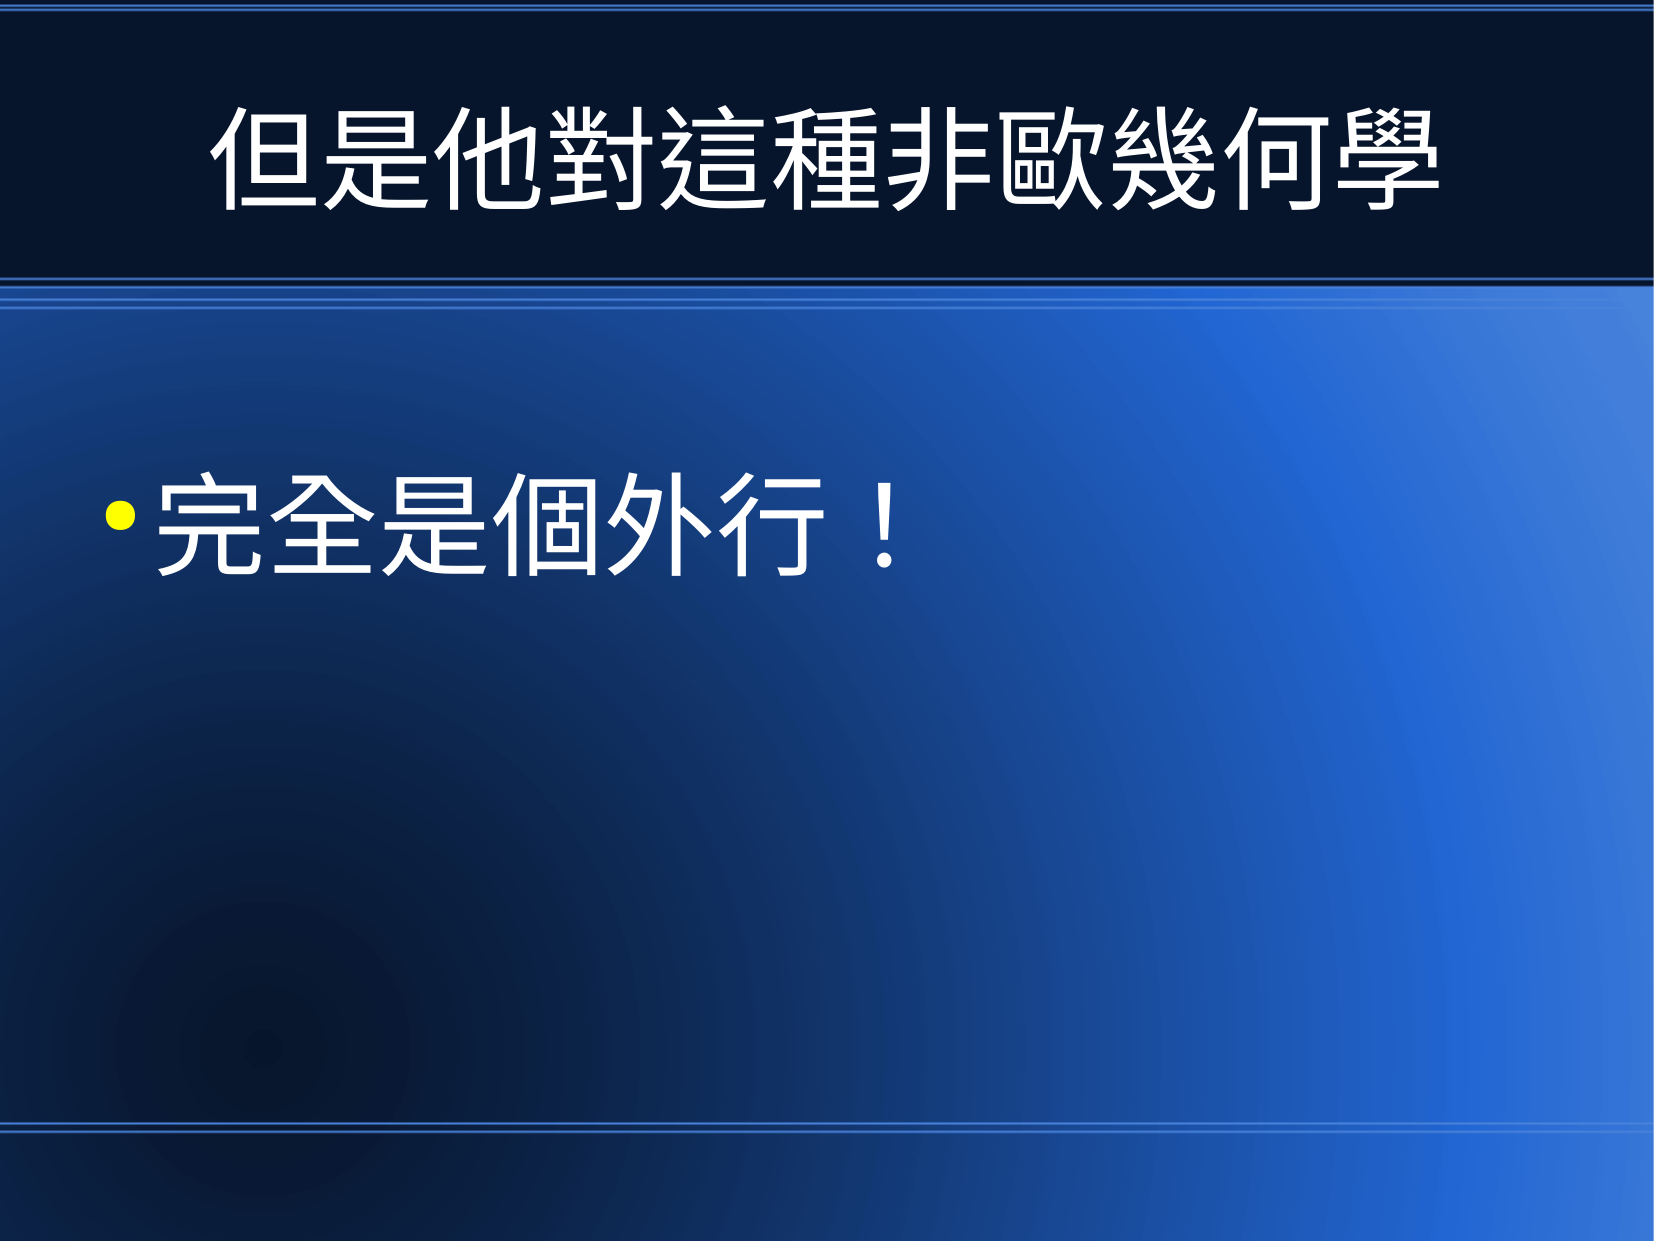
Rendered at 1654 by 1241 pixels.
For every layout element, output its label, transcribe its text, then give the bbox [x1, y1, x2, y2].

picture [0, 0, 1654, 1241]
list 完全是個外行！ [82, 355, 1571, 1241]
title 但是他對這種非歐幾何學 [82, 49, 1571, 257]
